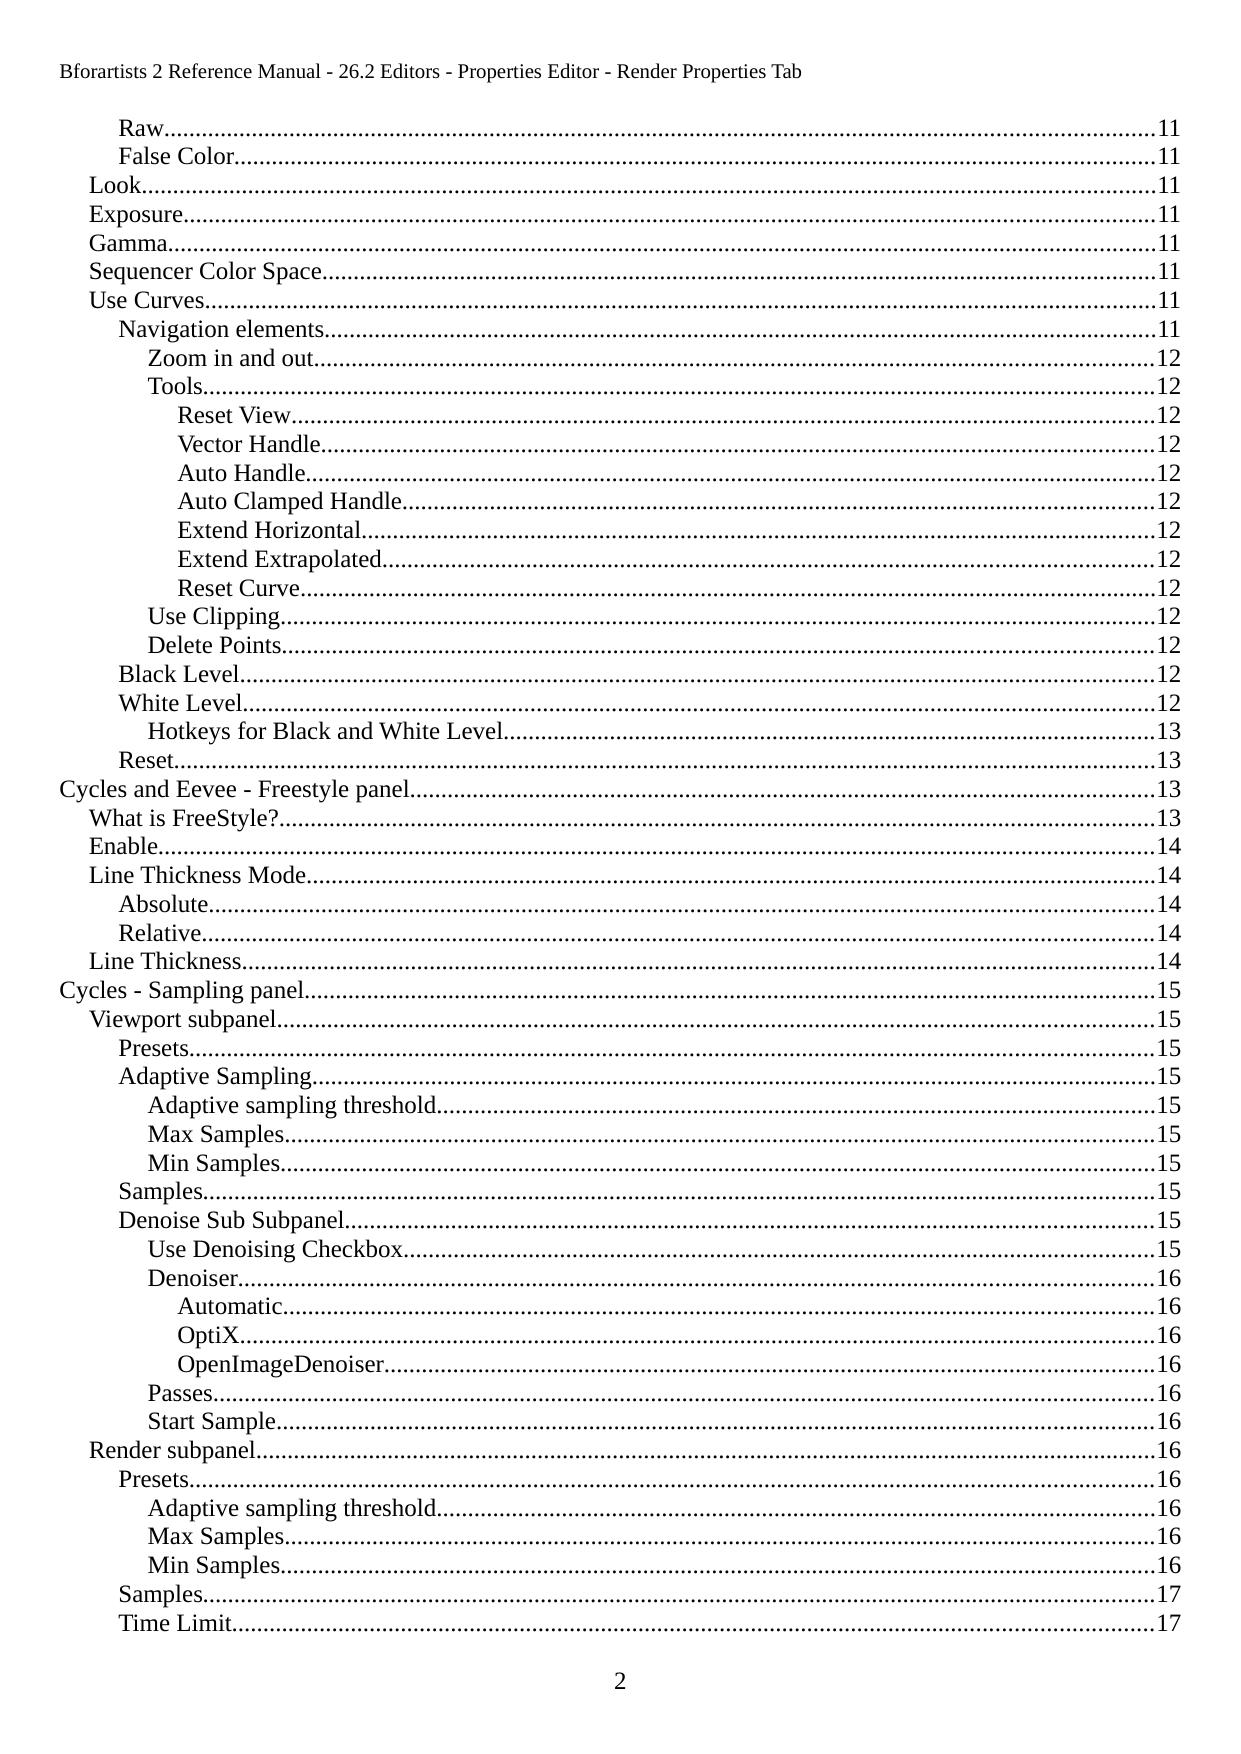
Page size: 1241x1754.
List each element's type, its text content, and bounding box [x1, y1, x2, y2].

text Zoom in and out 12 [147, 343, 1181, 371]
text Auto Handle 12 [177, 458, 1181, 486]
text Samples 15 [118, 1176, 1181, 1205]
text Adaptive sampling threshold 15 [147, 1090, 1181, 1119]
text Extend Extrapolated 12 [177, 544, 1181, 573]
text Extend Horizontal 12 [177, 515, 1181, 544]
text Reset 13 [118, 745, 1181, 774]
text Min Samples 16 [147, 1550, 1181, 1579]
text Auto Clamped Handle 12 [177, 486, 1181, 515]
text Reset View 12 [177, 400, 1181, 429]
text Cycles and Eevee - Freestyle panel 13 [59, 774, 1181, 803]
text Raw 11 [118, 113, 1181, 141]
text Passes 16 [147, 1378, 1181, 1406]
text Adaptive sampling threshold 16 [147, 1493, 1181, 1521]
text Enable 14 [88, 831, 1181, 860]
text OptiX 16 [177, 1320, 1181, 1349]
text Line Thickness 14 [88, 946, 1181, 975]
text Hotkeys for Black and White Level 13 [147, 716, 1181, 745]
text Sequencer Color Space 11 [88, 256, 1181, 285]
text Adaptive Sampling 15 [118, 1061, 1181, 1090]
text Denoise Sub Subpanel 15 [118, 1205, 1181, 1234]
text Navigation elements 11 [118, 314, 1181, 343]
text Time Limit 17 [118, 1608, 1181, 1636]
text Delete Points 12 [147, 630, 1181, 659]
text Line Thickness Mode 14 [88, 860, 1181, 889]
text Reset Curve 12 [177, 573, 1181, 601]
text Presets 16 [118, 1464, 1181, 1493]
text Render subpanel 16 [88, 1435, 1181, 1464]
text Use Curves 11 [88, 285, 1181, 314]
text Absolute 14 [118, 889, 1181, 918]
text Black Level 12 [118, 659, 1181, 688]
text Max Samples 16 [147, 1521, 1181, 1550]
text Relative 14 [118, 918, 1181, 946]
text OpenImageDenoiser 16 [177, 1349, 1181, 1378]
text What is FreeStyle? 13 [88, 803, 1181, 831]
text Vector Handle 12 [177, 429, 1181, 458]
text Automatic 16 [177, 1291, 1181, 1320]
text Start Sample 16 [147, 1406, 1181, 1435]
text Exposure 11 [88, 199, 1181, 228]
text Max Samples 15 [147, 1119, 1181, 1148]
text Use Denoising Checkbox 15 [147, 1234, 1181, 1263]
text Cycles - Sampling panel 15 [59, 975, 1181, 1004]
text Samples 17 [118, 1579, 1181, 1608]
text False Color 11 [118, 141, 1181, 170]
text Use Clipping 12 [147, 601, 1181, 630]
text White Level 12 [118, 688, 1181, 716]
text Look 11 [88, 170, 1181, 199]
text Presets 15 [118, 1033, 1181, 1061]
text Denoiser 16 [147, 1263, 1181, 1291]
text Min Samples 15 [147, 1148, 1181, 1176]
text Viewport subpanel 15 [88, 1004, 1181, 1033]
text Gamma 11 [88, 228, 1181, 256]
text Tools 12 [147, 371, 1181, 400]
